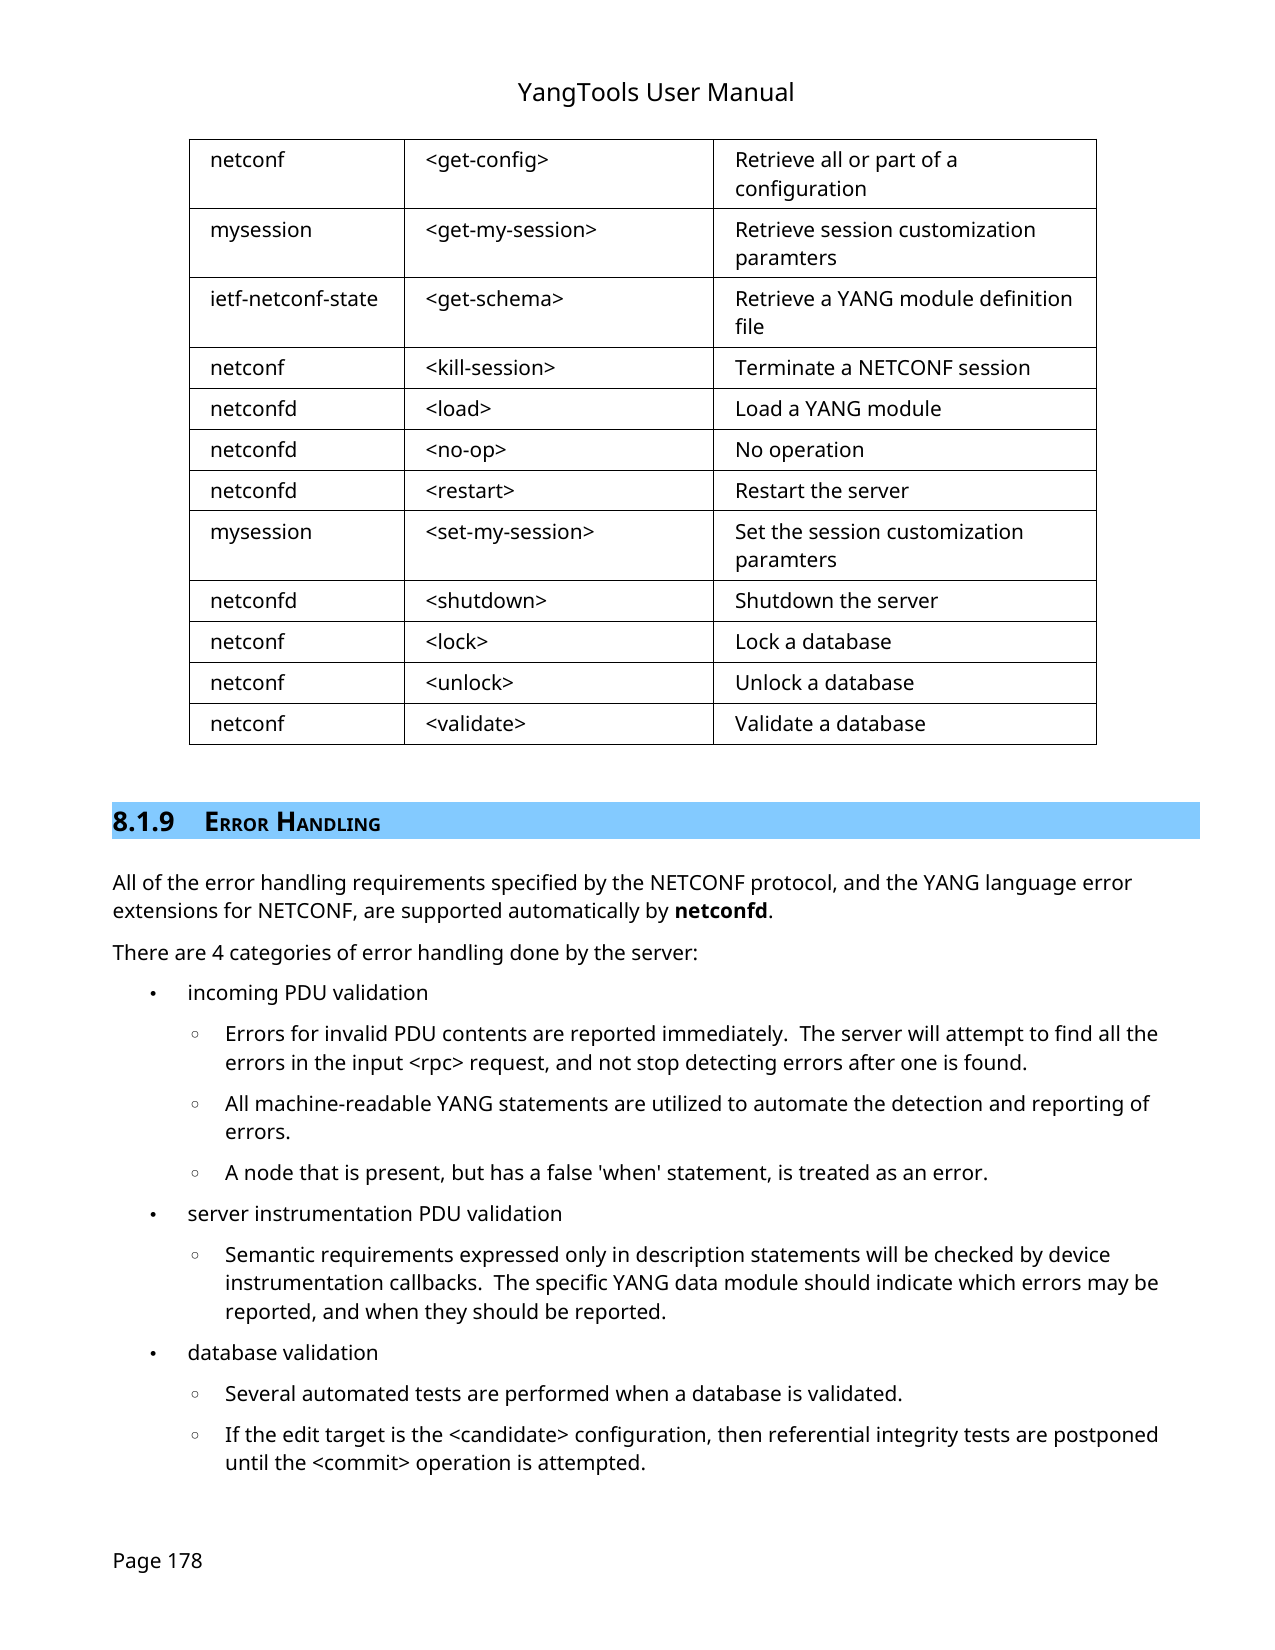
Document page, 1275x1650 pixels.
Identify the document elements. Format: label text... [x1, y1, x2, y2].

table_cell netconf [190, 704, 404, 743]
table_cell netconfd [190, 471, 404, 510]
table_cell Retrieve all or part of a configuration [714, 140, 1096, 208]
table_cell Load a YANG module [714, 389, 1096, 428]
table_cell netconf [190, 348, 404, 388]
table_cell <validate> [405, 704, 713, 743]
table_cell Shutdown the server [714, 581, 1096, 621]
list server instrumentation PDU validation [150, 1199, 1200, 1228]
table_cell Restart the server [714, 471, 1096, 510]
table_cell <restart> [405, 471, 713, 510]
table_cell Retrieve a YANG module definition file [714, 278, 1096, 347]
table_cell <get-my-session> [405, 209, 713, 277]
table_cell <unlock> [405, 663, 713, 703]
table_cell No operation [714, 430, 1096, 469]
table_cell ietf-netconf-state [190, 278, 404, 347]
table_cell <shutdown> [405, 581, 713, 621]
list Errors for invalid PDU contents are reported immediately. The server will attempt to find all the errors in the input <rpc> request, and not stop detecting errors after one is found. [187, 1019, 1200, 1076]
text There are 4 categories of error handling done by the server: [112, 938, 1200, 966]
table_cell netconf [190, 663, 404, 703]
list A node that is present, but has a false 'when' statement, is treated as an error. [187, 1158, 1200, 1187]
table_cell <get-config> [405, 140, 713, 208]
list database validation [150, 1338, 1200, 1366]
list If the edit target is the <candidate> configuration, then referential integrity tests are postponed until the <commit> operation is attempted. [187, 1420, 1200, 1477]
table_cell Retrieve session customization paramters [714, 209, 1096, 277]
table_cell <load> [405, 389, 713, 428]
list incoming PDU validation [150, 978, 1200, 1007]
table_cell Terminate a NETCONF session [714, 348, 1096, 388]
table_cell <no-op> [405, 430, 713, 469]
table_cell <set-my-session> [405, 511, 713, 580]
table_cell Set the session customization paramters [714, 511, 1096, 580]
table_cell <lock> [405, 622, 713, 662]
table_cell mysession [190, 209, 404, 277]
table_cell Validate a database [714, 704, 1096, 743]
table_cell netconfd [190, 581, 404, 621]
table_cell mysession [190, 511, 404, 580]
table_cell Lock a database [714, 622, 1096, 662]
table_cell <get-schema> [405, 278, 713, 347]
table_cell netconf [190, 622, 404, 662]
list Several automated tests are performed when a database is validated. [187, 1379, 1200, 1407]
table_cell netconfd [190, 430, 404, 469]
table_cell netconf [190, 140, 404, 208]
table_cell Unlock a database [714, 663, 1096, 703]
table_cell netconfd [190, 389, 404, 428]
subtitle Error Handling [112, 802, 1200, 839]
list Semantic requirements expressed only in description statements will be checked by device instrumentation callbacks. The specific YANG data module should indicate which errors may be reported, and when they should be reported. [187, 1240, 1200, 1325]
list All machine-readable YANG statements are utilized to automate the detection and reporting of errors. [187, 1089, 1200, 1146]
table_cell <kill-session> [405, 348, 713, 388]
text All of the error handling requirements specified by the NETCONF protocol, and the YANG language error extensions for NETCONF, are supported automatically by netconfd. [112, 868, 1200, 925]
